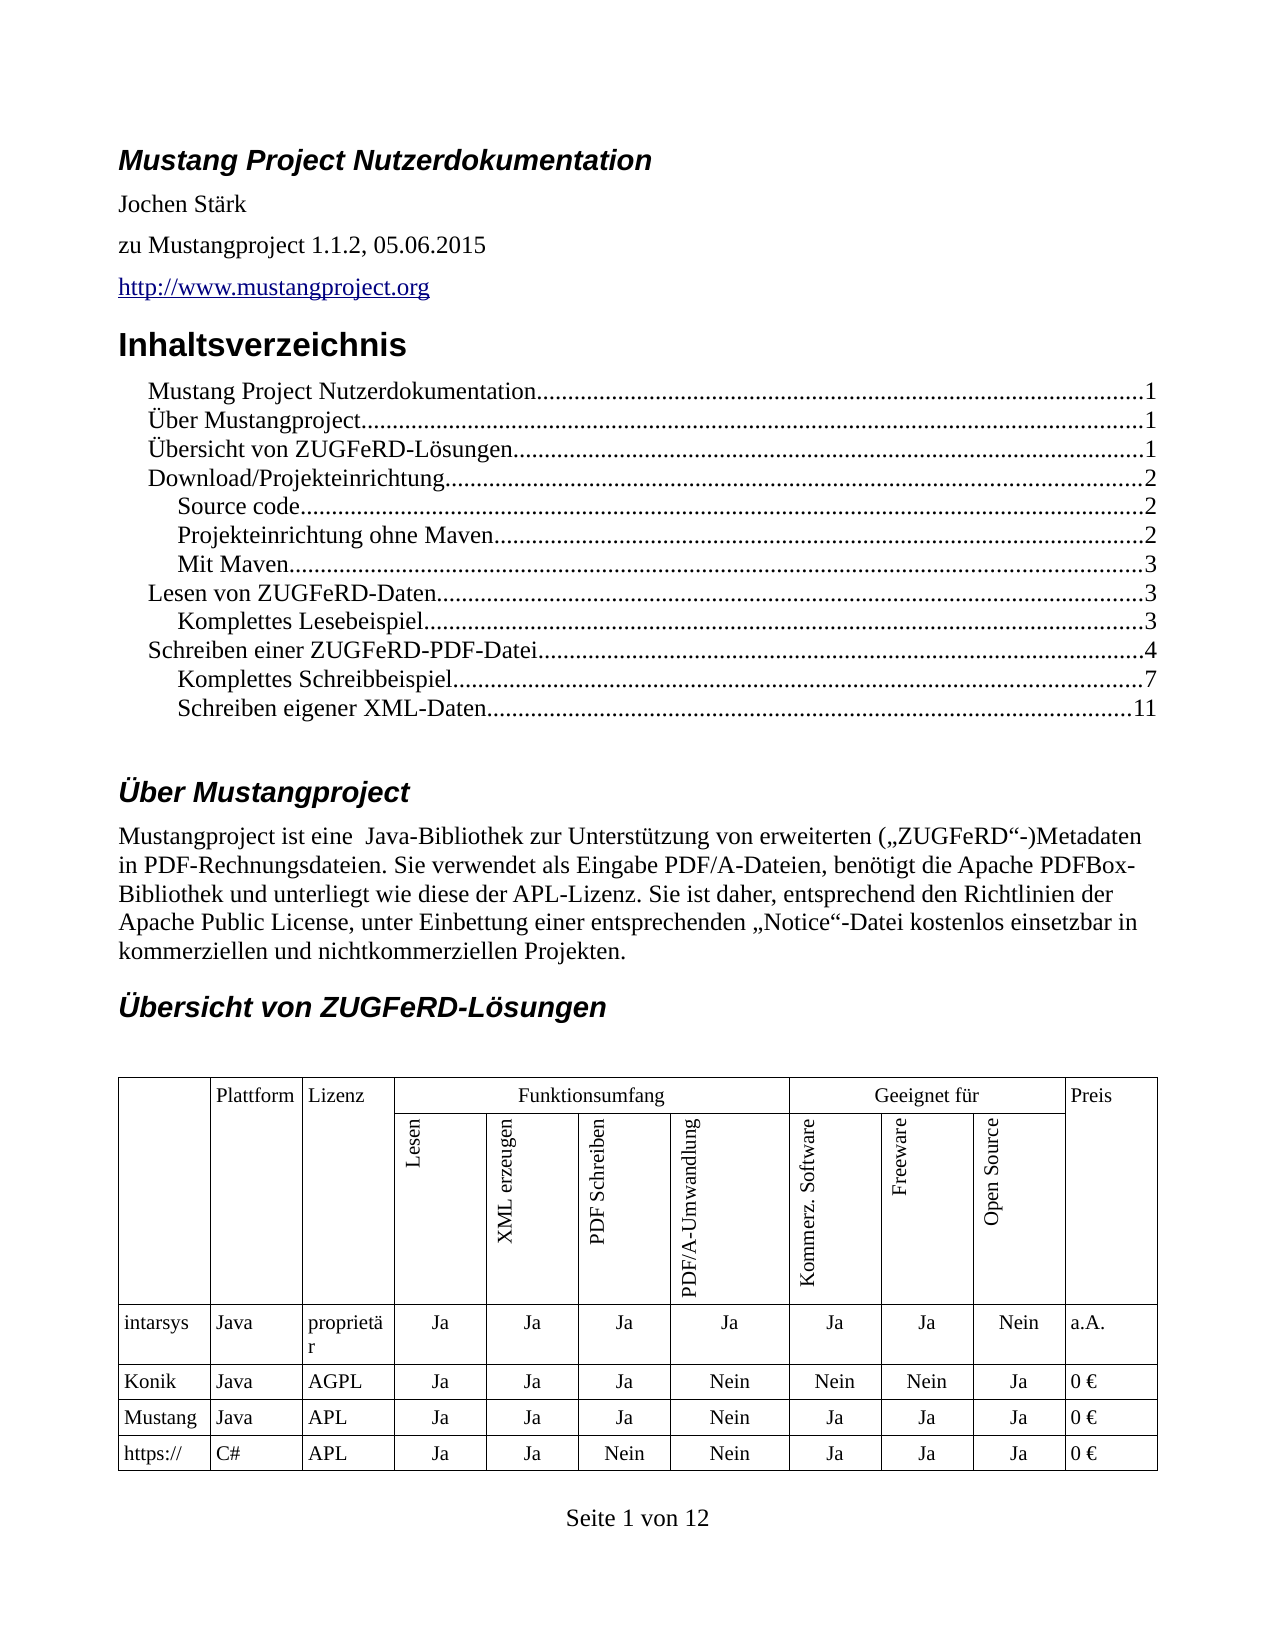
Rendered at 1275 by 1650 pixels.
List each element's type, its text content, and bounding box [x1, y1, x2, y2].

text Schreiben einer ZUGFeRD-PDF-Datei 4 [148, 635, 1157, 664]
table_cell Nein [974, 1305, 1065, 1363]
table_cell https:// [119, 1436, 210, 1470]
table_header Funktionsumfang [395, 1078, 789, 1113]
text Mit Maven 3 [177, 549, 1157, 578]
subtitle Übersicht von ZUGFeRD-Lösungen [118, 990, 1157, 1023]
table_cell Ja [487, 1436, 578, 1470]
table_cell Ja [671, 1305, 789, 1363]
table_cell Ja [790, 1305, 881, 1363]
text Übersicht von ZUGFeRD-Lösungen 1 [148, 434, 1157, 463]
text Mustang Project Nutzerdokumentation 1 [148, 376, 1157, 405]
table_cell Java [211, 1365, 302, 1399]
table_cell Ja [395, 1436, 486, 1470]
text Komplettes Schreibbeispiel 7 [177, 664, 1157, 693]
table_cell 0 € [1066, 1436, 1157, 1470]
table_cell Java [211, 1305, 302, 1363]
table_cell proprietär [303, 1305, 394, 1363]
table_cell Ja [579, 1365, 670, 1399]
table_cell Nein [882, 1365, 973, 1399]
table_cell Konik [119, 1365, 210, 1399]
table_cell Ja [579, 1400, 670, 1435]
text Komplettes Lesebeispiel 3 [177, 606, 1157, 635]
table_cell Ja [882, 1400, 973, 1435]
table_header Lizenz [303, 1078, 394, 1304]
text http://www.mustangproject.org [118, 272, 1157, 300]
text Über Mustangproject 1 [148, 405, 1157, 434]
table_cell Mustang [119, 1400, 210, 1435]
table_header Plattform [211, 1078, 302, 1304]
table_cell C# [211, 1436, 302, 1470]
table_cell APL [303, 1400, 394, 1435]
table_cell XML erzeugen [487, 1114, 578, 1304]
table_cell Ja [790, 1436, 881, 1470]
table_cell Ja [487, 1400, 578, 1435]
text Download/Projekteinrichtung 2 [148, 463, 1157, 491]
table_cell Ja [974, 1436, 1065, 1470]
table_cell Nein [671, 1400, 789, 1435]
table_cell Ja [487, 1305, 578, 1363]
text Mustangproject ist eine Java-Bibliothek zur Unterstützung von erweiterten („ZUGFeRD“-)Metadaten in PDF-Rechnungsdateien. Sie verwendet als Eingabe PDF/A-Dateien, benötigt die Apache PDFBox-Bibliothek und unterliegt wie diese der APL-Lizenz. Sie ist daher, entsprechend den Richtlinien der Apache Public License, unter Einbettung einer entsprechenden „Notice“-Datei kostenlos einsetzbar in kommerziellen und nichtkommerziellen Projekten. [118, 821, 1157, 965]
subtitle Inhaltsverzeichnis [118, 325, 1157, 364]
table_cell APL [303, 1436, 394, 1470]
table_cell Ja [395, 1400, 486, 1435]
table_cell Ja [579, 1305, 670, 1363]
table_cell Lesen [395, 1114, 486, 1304]
table_cell 0 € [1066, 1400, 1157, 1435]
table_header [119, 1078, 210, 1304]
text Source code 2 [177, 491, 1157, 520]
table_cell PDF/A-Umwandlung [671, 1114, 789, 1304]
text Jochen Stärk [118, 189, 1157, 218]
table_cell Ja [395, 1365, 486, 1399]
text zu Mustangproject 1.1.2, 05.06.2015 [118, 230, 1157, 259]
table_header Geeignet für [790, 1078, 1065, 1113]
table_cell Ja [395, 1305, 486, 1363]
table_cell intarsys [119, 1305, 210, 1363]
table_cell a.A. [1066, 1305, 1157, 1363]
text Lesen von ZUGFeRD-Daten 3 [148, 578, 1157, 606]
table_cell Nein [579, 1436, 670, 1470]
table_cell 0 € [1066, 1365, 1157, 1399]
table_cell Ja [974, 1400, 1065, 1435]
table_cell Open Source [974, 1114, 1065, 1304]
table_cell PDF Schreiben [579, 1114, 670, 1304]
table_header Preis [1066, 1078, 1157, 1304]
table_cell Nein [671, 1436, 789, 1470]
table_cell Java [211, 1400, 302, 1435]
table_cell AGPL [303, 1365, 394, 1399]
text Schreiben eigener XML-Daten 11 [177, 693, 1157, 721]
subtitle Über Mustangproject [118, 775, 1157, 809]
subtitle Mustang Project Nutzerdokumentation [118, 143, 1157, 177]
table_cell Ja [487, 1365, 578, 1399]
table_cell Ja [790, 1400, 881, 1435]
table_cell Kommerz. Software [790, 1114, 881, 1304]
table_cell Freeware [882, 1114, 973, 1304]
table_cell Ja [974, 1365, 1065, 1399]
table_cell Ja [882, 1305, 973, 1363]
table_cell Nein [790, 1365, 881, 1399]
table_cell Ja [882, 1436, 973, 1470]
text Projekteinrichtung ohne Maven 2 [177, 520, 1157, 549]
table_cell Nein [671, 1365, 789, 1399]
